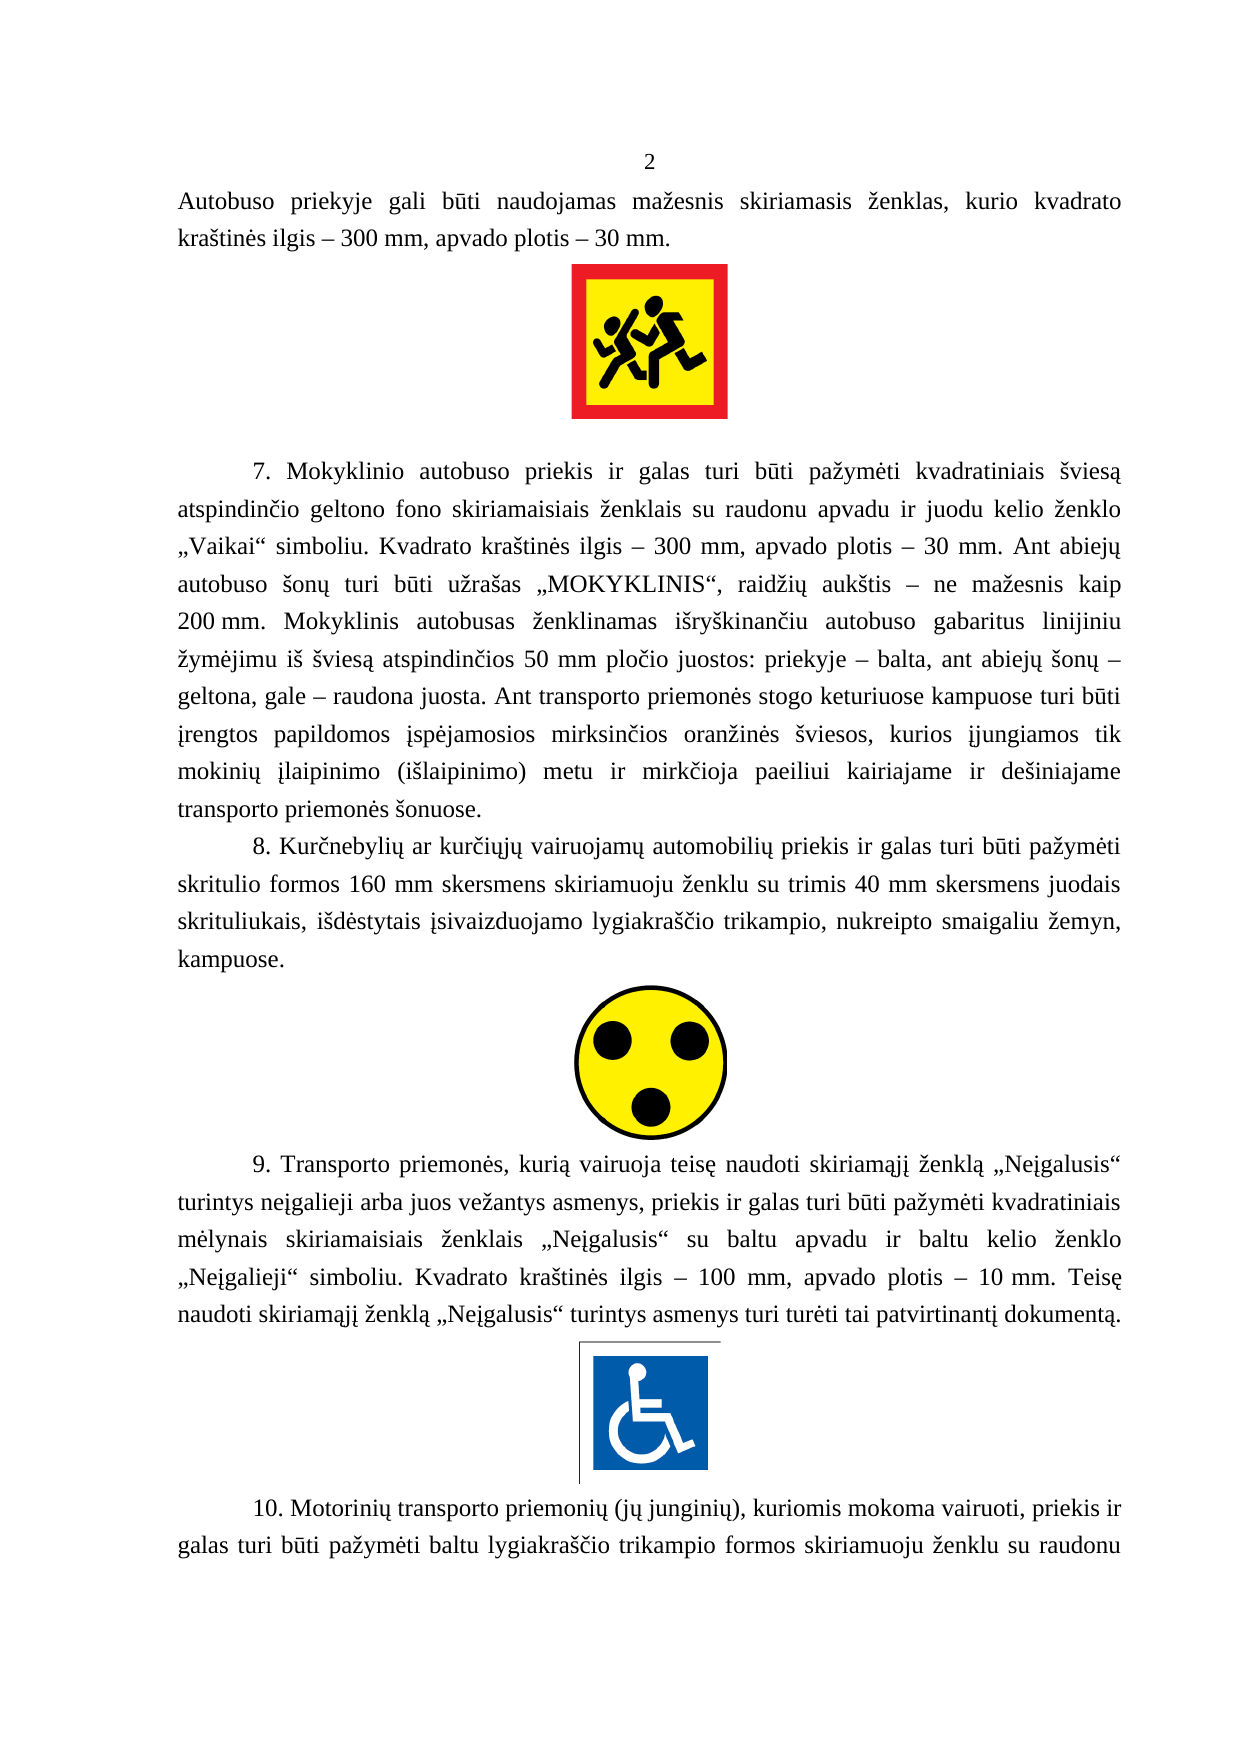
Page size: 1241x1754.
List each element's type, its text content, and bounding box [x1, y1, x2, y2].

text 9. Transporto priemonės, kurią vairuoja teisę naudoti skiriamąjį ženklą „Neįgalusis“ turintys neįgalieji arba juos vežantys asmenys, priekis ir galas turi būti pažymėti kvadratiniais mėlynais skiriamaisiais ženklais „Neįgalusis“ su baltu apvadu ir baltu kelio ženklo „Neįgalieji“ simboliu. Kvadrato kraštinės ilgis – 100 mm, apvado plotis – 10 mm. Teisę naudoti skiriamąjį ženklą „Neįgalusis“ turintys asmenys turi turėti tai patvirtinantį dokumentą. [177, 1141, 1122, 1328]
text 10. Motorinių transporto priemonių (jų junginių), kuriomis mokoma vairuoti, priekis ir galas turi būti pažymėti baltu lygiakraščio trikampio formos skiriamuoju ženklu su raudonu [177, 1484, 1122, 1559]
text 7. Mokyklinio autobuso priekis ir galas turi būti pažymėti kvadratiniais šviesą atspindinčio geltono fono skiriamaisiais ženklais su raudonu apvadu ir juodu kelio ženklo „Vaikai“ simboliu. Kvadrato kraštinės ilgis – 300 mm, apvado plotis – 30 mm. Ant abiejų autobuso šonų turi būti užrašas „MOKYKLINIS“, raidžių aukštis – ne mažesnis kaip 200 mm. Mokyklinis autobusas ženklinamas išryškinančiu autobuso gabaritus linijiniu žymėjimu iš šviesą atspindinčios 50 mm pločio juostos: priekyje – balta, ant abiejų šonų – geltona, gale – raudona juosta. Ant transporto priemonės stogo keturiuose kampuose turi būti įrengtos papildomos įspėjamosios mirksinčios oranžinės šviesos, kurios įjungiamos tik mokinių įlaipinimo (išlaipinimo) metu ir mirkčioja paeiliui kairiajame ir dešiniajame transporto priemonės šonuose. [177, 448, 1122, 823]
text 8. Kurčnebylių ar kurčiųjų vairuojamų automobilių priekis ir galas turi būti pažymėti skritulio formos 160 mm skersmens skiriamuoju ženklu su trimis 40 mm skersmens juodais skrituliukais, išdėstytais įsivaizduojamo lygiakraščio trikampio, nukreipto smaigaliu žemyn, kampuose. [177, 823, 1122, 973]
text Autobuso priekyje gali būti naudojamas mažesnis skiriamasis ženklas, kurio kvadrato kraštinės ilgis – 300 mm, apvado plotis – 30 mm. [177, 177, 1122, 252]
